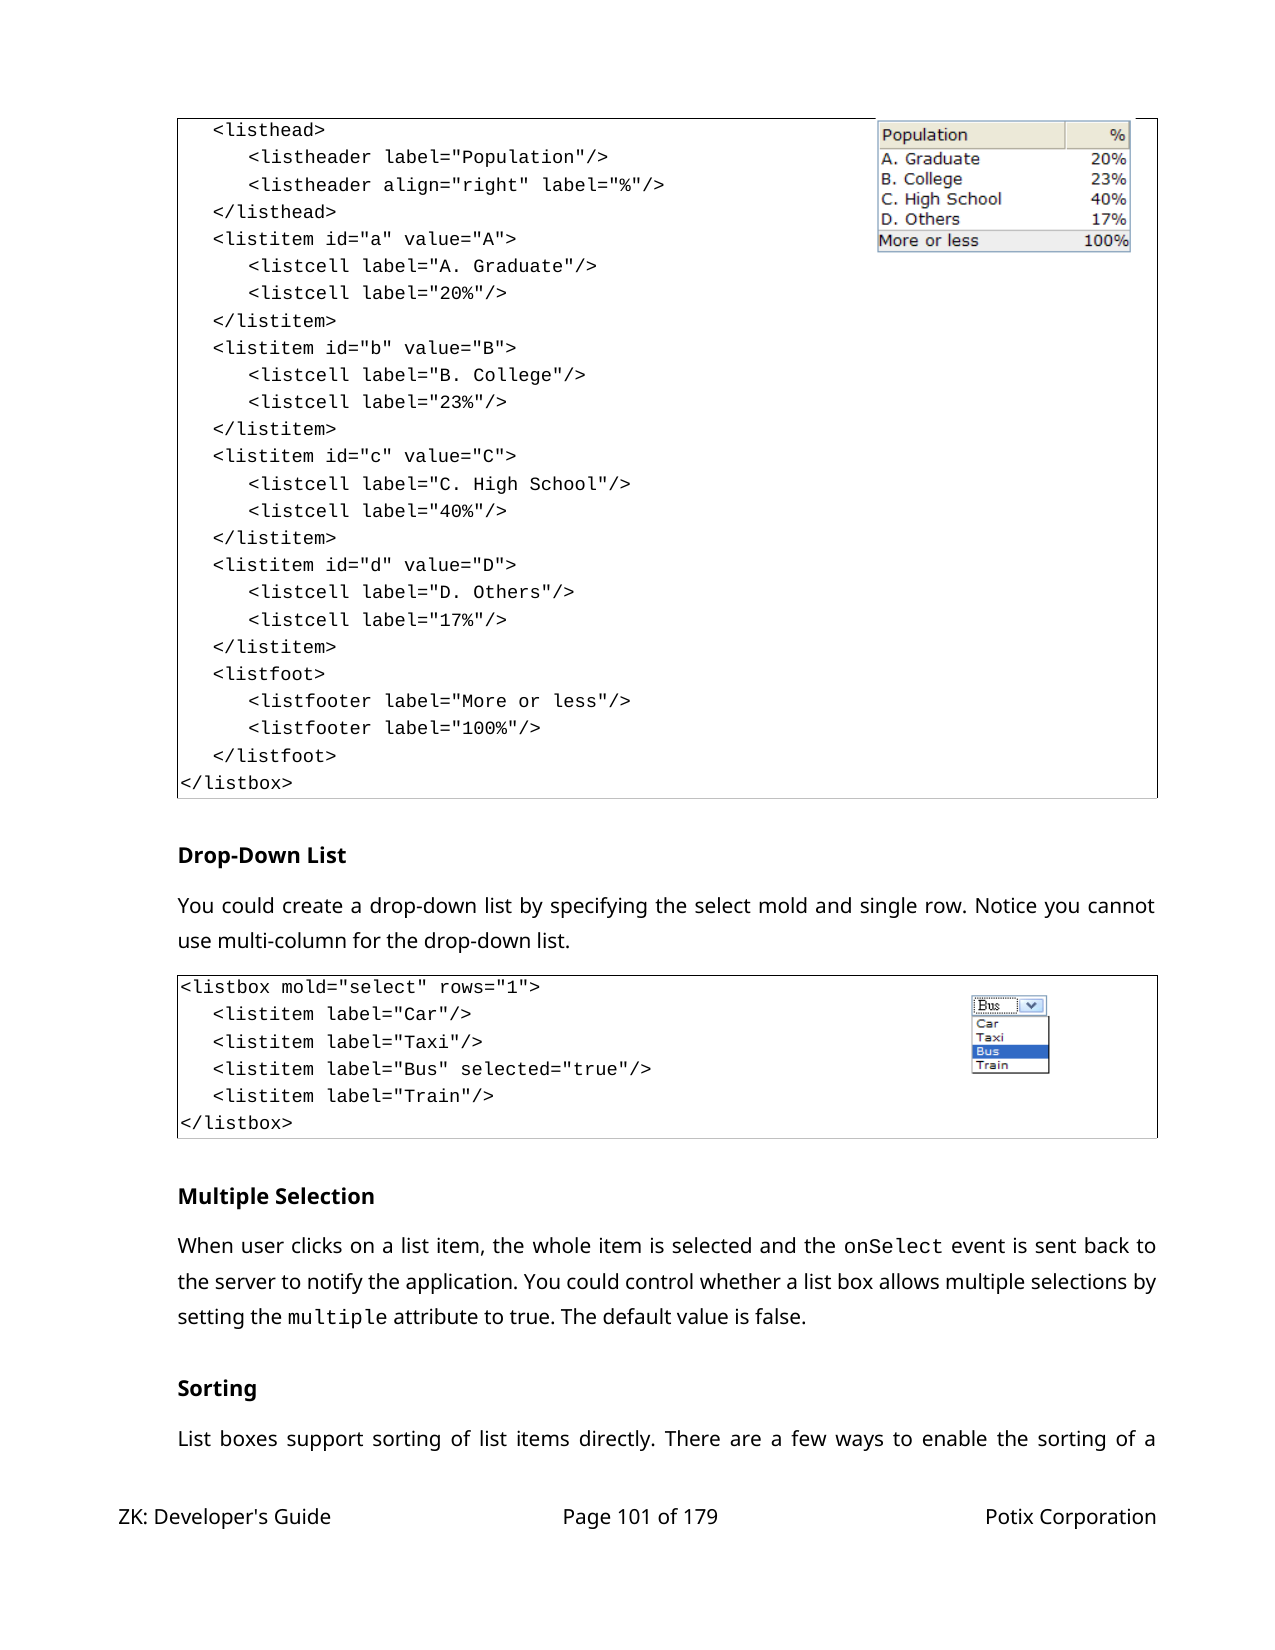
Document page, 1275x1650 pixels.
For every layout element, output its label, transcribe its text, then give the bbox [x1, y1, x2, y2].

text </listfoot> [178, 743, 1157, 768]
text [1136, 200, 1157, 224]
text </listitem> [178, 308, 1157, 333]
text <listheader align="right" label="%"/> [178, 172, 875, 197]
text <listitem label="Train"/> [178, 1084, 1157, 1108]
text </listitem> [178, 526, 1157, 550]
text <listcell label="B. College"/> [178, 363, 1157, 387]
subtitle Drop-Down List [177, 840, 1157, 870]
text <listitem id="b" value="B"> [178, 336, 1157, 360]
text <listfooter label="100%"/> [178, 716, 1157, 741]
text <listheader label="Population"/> [178, 145, 875, 169]
subtitle Sorting [177, 1373, 1157, 1403]
text List boxes support sorting of list items directly. There are a few ways to enable the sorting of a [177, 1424, 1157, 1452]
text <listcell label="23%"/> [178, 390, 1157, 414]
text <listfoot> [178, 662, 1157, 686]
text <listcell label="D. Others"/> [178, 580, 1157, 604]
text <listcell label="17%"/> [178, 607, 1157, 632]
text </listbox> [178, 1111, 1157, 1138]
text <listhead> [178, 119, 875, 142]
text You could create a drop-down list by specifying the select mold and single row. Notice you cannot use multi-column for the drop-down list. [177, 891, 1157, 954]
text <listitem label="Taxi"/> [178, 1029, 968, 1054]
text <listbox mold="select" rows="1"> [178, 976, 1157, 999]
text </listhead> [178, 200, 875, 224]
picture [875, 118, 1136, 255]
text [1053, 1029, 1157, 1054]
text <listitem label="Car"/> [178, 1002, 968, 1027]
text <listfooter label="More or less"/> [178, 689, 1157, 713]
text <listitem id="d" value="D"> [178, 553, 1157, 577]
text [1136, 119, 1157, 142]
text <listcell label="C. High School"/> [178, 472, 1157, 496]
text <listitem label="Bus" selected="true"/> [178, 1057, 1157, 1081]
text <listitem id="a" value="A"> [178, 227, 875, 251]
text </listitem> [178, 417, 1157, 441]
text </listbox> [178, 771, 1157, 798]
text </listitem> [178, 635, 1157, 659]
text <listcell label="A. Graduate"/> [178, 254, 1157, 278]
text [1053, 1002, 1157, 1027]
text <listcell label="20%"/> [178, 281, 1157, 306]
picture [968, 993, 1053, 1076]
text <listitem id="c" value="C"> [178, 444, 1157, 469]
text <listcell label="40%"/> [178, 499, 1157, 523]
text When user clicks on a list item, the whole item is selected and the onSelect event is sent back to the server to notify the application. You could control whether a list box allows multiple selections by setting the multiple attribute to true. The default value is false. [177, 1231, 1157, 1331]
subtitle Multiple Selection [177, 1181, 1157, 1211]
